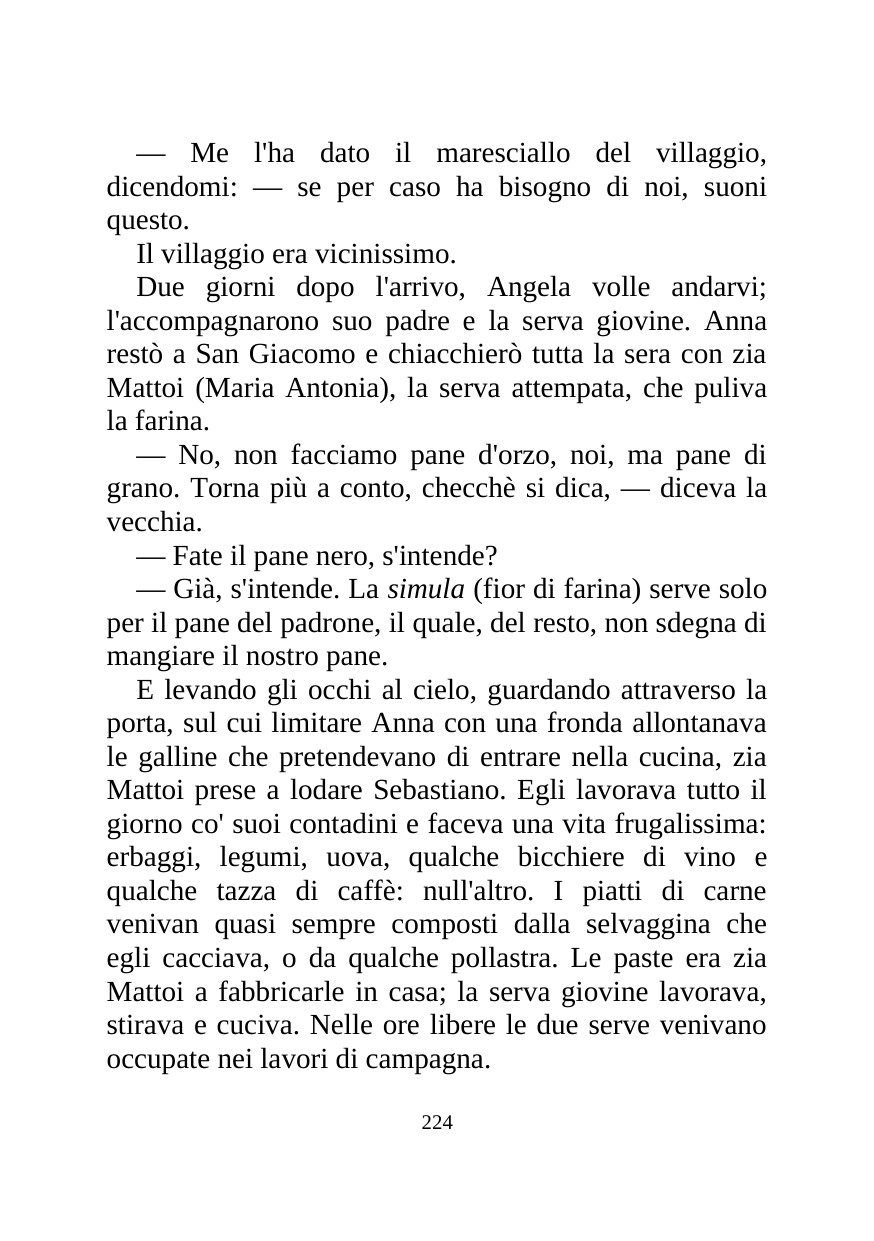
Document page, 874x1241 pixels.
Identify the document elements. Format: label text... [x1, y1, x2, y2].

text — Fate il pane nero, s'intende? [106, 538, 768, 571]
text — No, non facciamo pane d'orzo, noi, ma pane di grano. Torna più a conto, checchè si dica, — diceva la vecchia. [106, 437, 768, 538]
text E levando gli occhi al cielo, guardando attraverso la porta, sul cui limitare Anna con una fronda allontanava le galline che pretendevano di entrare nella cucina, zia Mattoi prese a lodare Sebastiano. Egli lavorava tutto il giorno co' suoi contadini e faceva una vita frugalissima: erbaggi, legumi, uova, qualche bicchiere di vino e qualche tazza di caffè: null'altro. I piatti di carne venivan quasi sempre composti dalla selvaggina che egli cacciava, o da qualche pollastra. Le paste era zia Mattoi a fabbricarle in casa; la serva giovine lavorava, stirava e cuciva. Nelle ore libere le due serve venivano occupate nei lavori di campagna. [106, 672, 768, 1074]
text Due giorni dopo l'arrivo, Angela volle andarvi; l'accompagnarono suo padre e la serva giovine. Anna restò a San Giacomo e chiacchierò tutta la sera con zia Mattoi (Maria Antonia), la serva attempata, che puliva la farina. [106, 269, 768, 437]
text — Già, s'intende. La simula (fior di farina) serve solo per il pane del padrone, il quale, del resto, non sdegna di mangiare il nostro pane. [106, 571, 768, 672]
text — Me l'ha dato il maresciallo del villaggio, dicendomi: — se per caso ha bisogno di noi, suoni questo. [106, 135, 768, 236]
text Il villaggio era vicinissimo. [106, 236, 768, 269]
